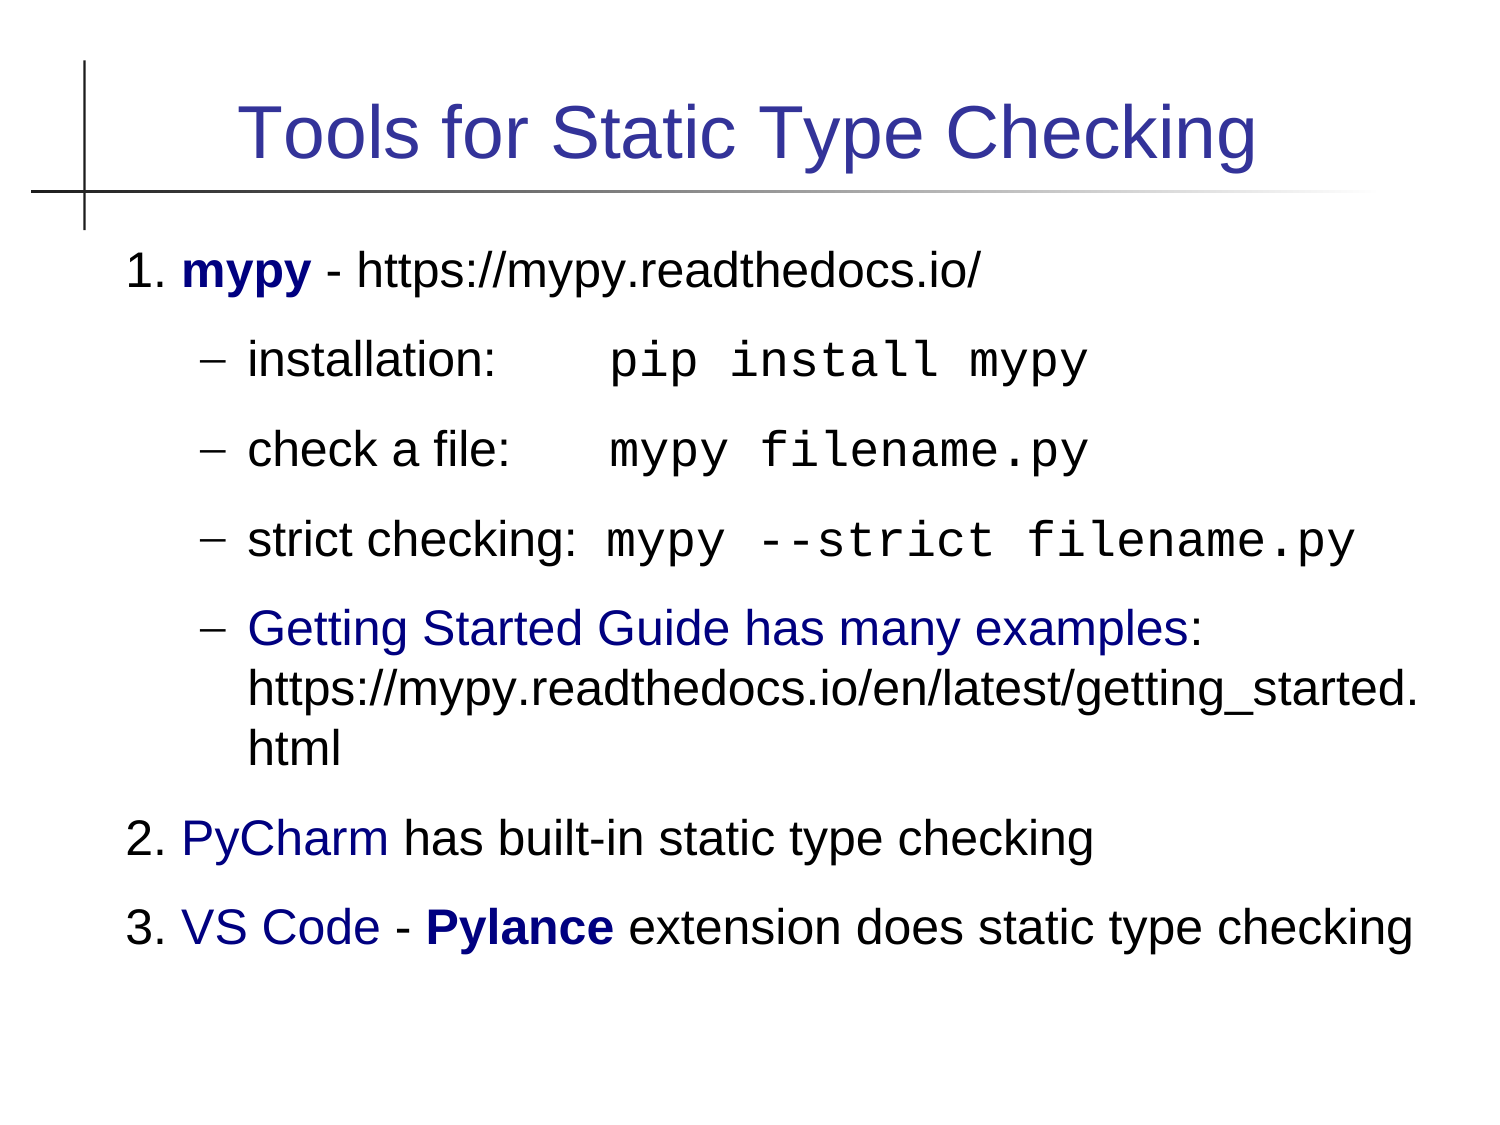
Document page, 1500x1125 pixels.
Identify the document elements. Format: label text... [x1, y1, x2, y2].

title Tools for Static Type Checking [100, 42, 1397, 182]
list 1. mypy - https://mypy.readthedocs.io/ installation: pip install mypy check a file: mypy filename.py strict checking: mypy --strict filename.py Getting Started Guide has many examples: https://mypy.readthedocs.io/en/latest/getting_started.html 2. PyCharm has built-in static type checking 3. VS Code - Pylance extension does static type checking [110, 229, 1441, 1021]
